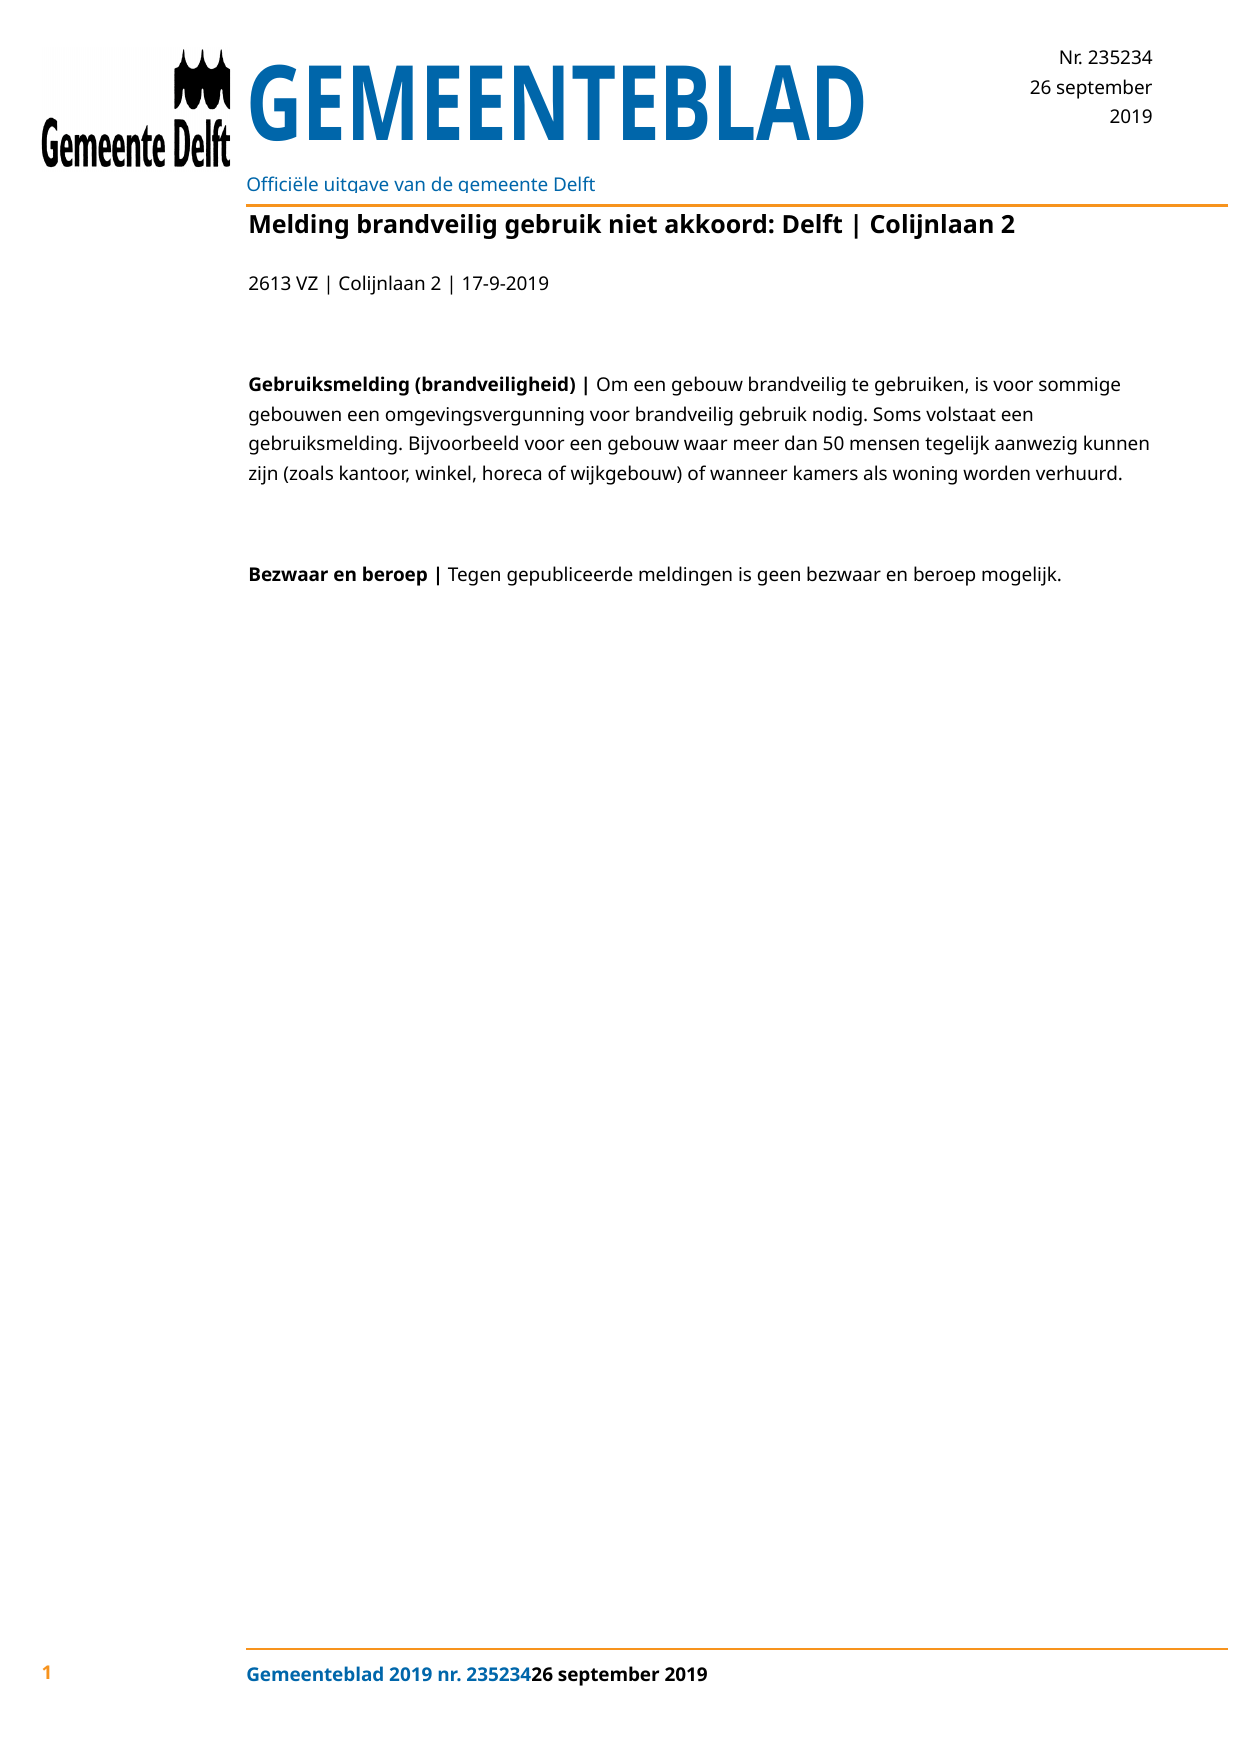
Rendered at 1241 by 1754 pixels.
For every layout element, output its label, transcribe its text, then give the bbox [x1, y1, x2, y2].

text 2613 VZ | Colijnlaan 2 | 17-9-2019 [248, 270, 1152, 296]
text Gebruiksmelding (brandveiligheid) | Om een gebouw brandveilig te gebruiken, is voor sommige gebouwen een omgevingsvergunning voor brandveilig gebruik nodig. Soms volstaat een gebruiksmelding. Bijvoorbeeld voor een gebouw waar meer dan 50 mensen tegelijk aanwezig kunnen zijn (zoals kantoor, winkel, horeca of wijkgebouw) of wanneer kamers als woning worden verhuurd. [248, 371, 1152, 486]
text Melding brandveilig gebruik niet akkoord: Delft | Colijnlaan 2 [248, 207, 1152, 241]
picture [41, 47, 231, 172]
text Bezwaar en beroep | Tegen gepubliceerde meldingen is geen bezwaar en beroep mogelijk. [248, 561, 1152, 586]
